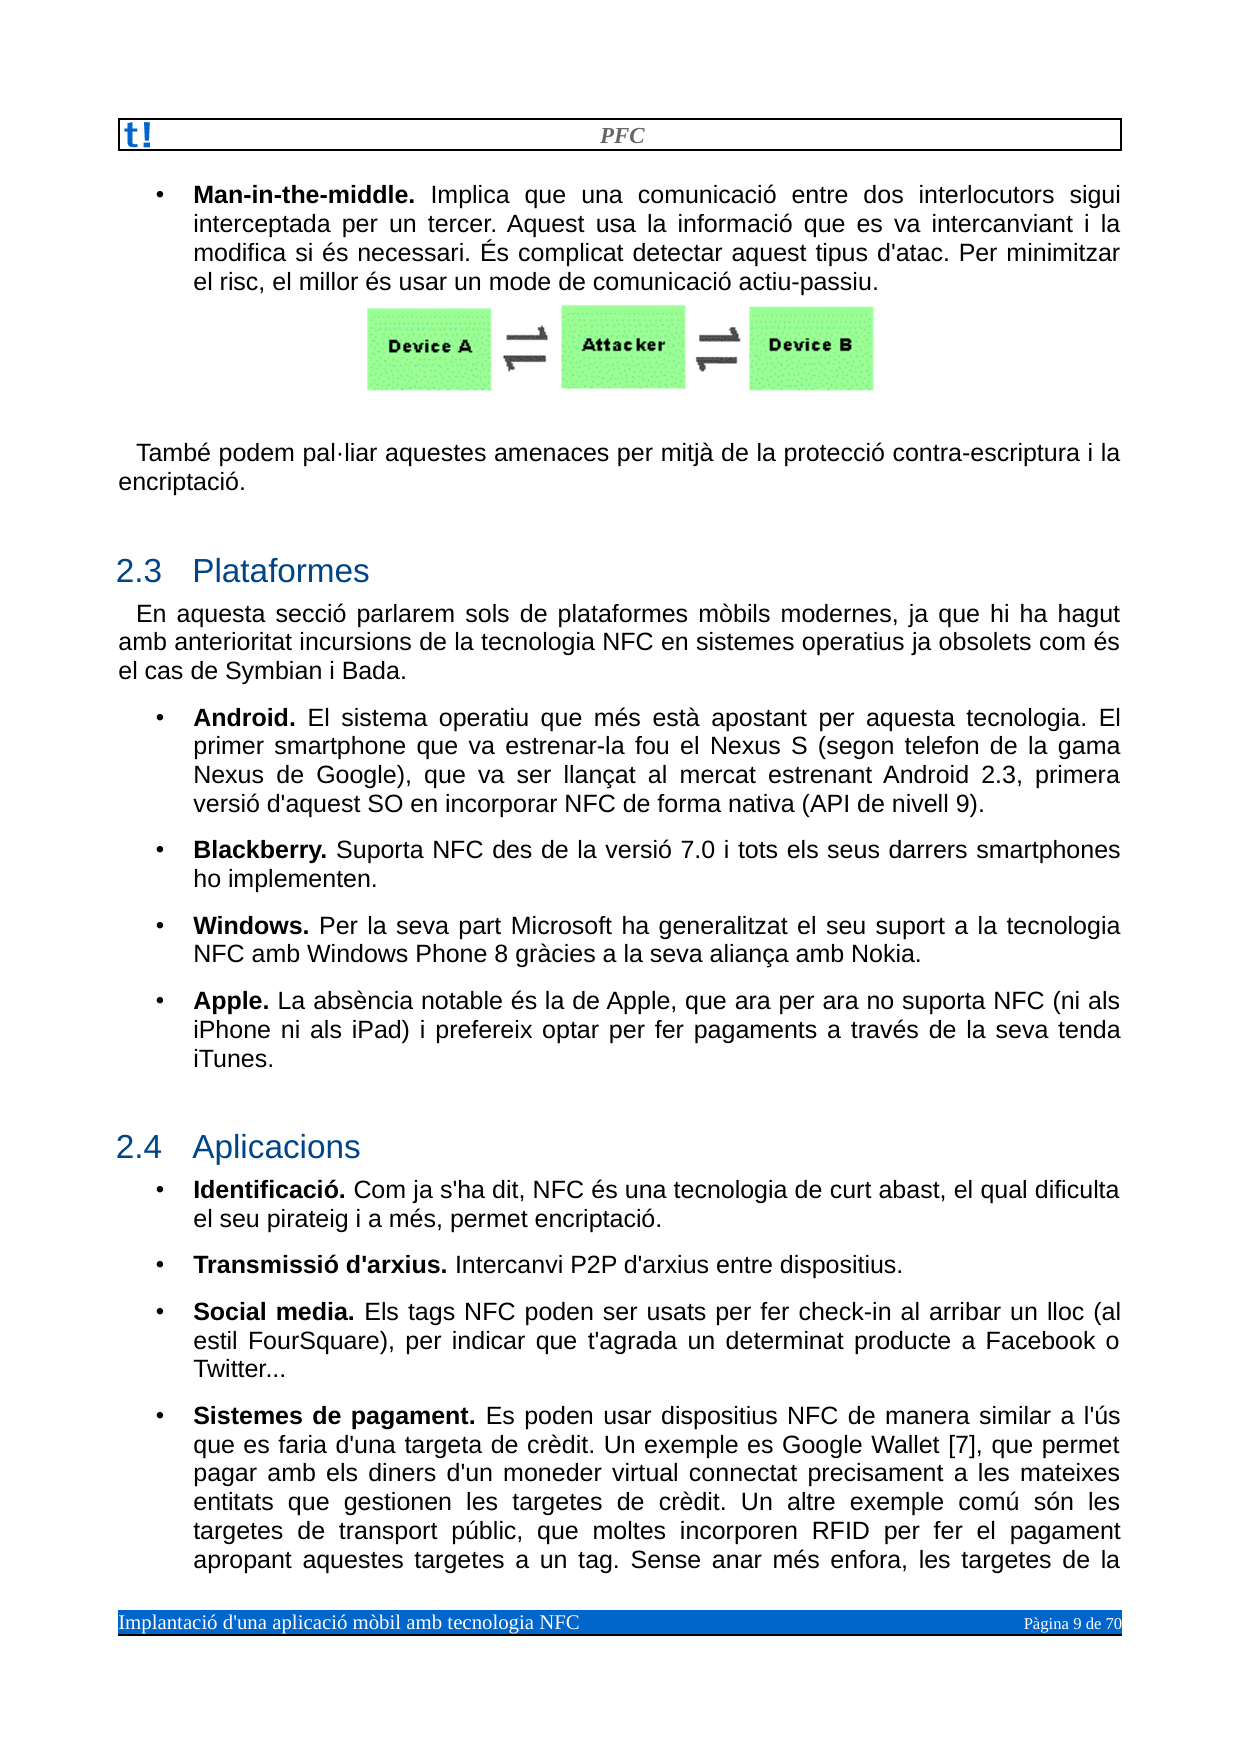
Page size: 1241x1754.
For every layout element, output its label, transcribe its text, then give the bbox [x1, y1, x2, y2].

picture [366, 304, 874, 392]
list Android. El sistema operatiu que més està apostant per aquesta tecnologia. El primer smartphone que va estrenar-la fou el Nexus S (segon telefon de la gama Nexus de Google), que va ser llançat al mercat estrenant Android 2.3, primera versió d'aquest SO en incorporar NFC de forma nativa (API de nivell 9). [156, 702, 1122, 818]
list Transmissió d'arxius. Intercanvi P2P d'arxius entre dispositius. [156, 1250, 1122, 1279]
subtitle Plataformes [106, 551, 1122, 590]
list Man-in-the-middle. Implica que una comunicació entre dos interlocutors sigui interceptada per un tercer. Aquest usa la informació que es va intercanviant i la modifica si és necessari. És complicat detectar aquest tipus d'atac. Per minimitzar el risc, el millor és usar un mode de comunicació actiu-passiu. [156, 181, 1122, 296]
text En aquesta secció parlarem sols de plataformes mòbils modernes, ja que hi ha hagut amb anterioritat incursions de la tecnologia NFC en sistemes operatius ja obsolets com és el cas de Symbian i Bada. [118, 598, 1122, 685]
list Windows. Per la seva part Microsoft ha generalitzat el seu suport a la tecnologia NFC amb Windows Phone 8 gràcies a la seva aliança amb Nokia. [156, 911, 1122, 968]
list Sistemes de pagament. Es poden usar dispositius NFC de manera similar a l'ús que es faria d'una targeta de crèdit. Un exemple es Google Wallet [7], que permet pagar amb els diners d'un moneder virtual connectat precisament a les mateixes entitats que gestionen les targetes de crèdit. Un altre exemple comú són les targetes de transport públic, que moltes incorporen RFID per fer el pagament apropant aquestes targetes a un tag. Sense anar més enfora, les targetes de la [156, 1401, 1122, 1573]
text També podem pal·liar aquestes amenaces per mitjà de la protecció contra-escriptura i la encriptació. [118, 438, 1122, 496]
list Social media. Els tags NFC poden ser usats per fer check-in al arribar un lloc (al estil FourSquare), per indicar que t'agrada un determinat producte a Facebook o Twitter... [156, 1297, 1122, 1383]
list Apple. La absència notable és la de Apple, que ara per ara no suporta NFC (ni als iPhone ni als iPad) i prefereix optar per fer pagaments a través de la seva tenda iTunes. [156, 986, 1122, 1072]
list Blackberry. Suporta NFC des de la versió 7.0 i tots els seus darrers smartphones ho implementen. [156, 835, 1122, 893]
picture [123, 121, 151, 148]
subtitle Aplicacions [106, 1128, 1122, 1166]
list Identificació. Com ja s'ha dit, NFC és una tecnologia de curt abast, el qual dificulta el seu pirateig i a més, permet encriptació. [156, 1175, 1122, 1232]
